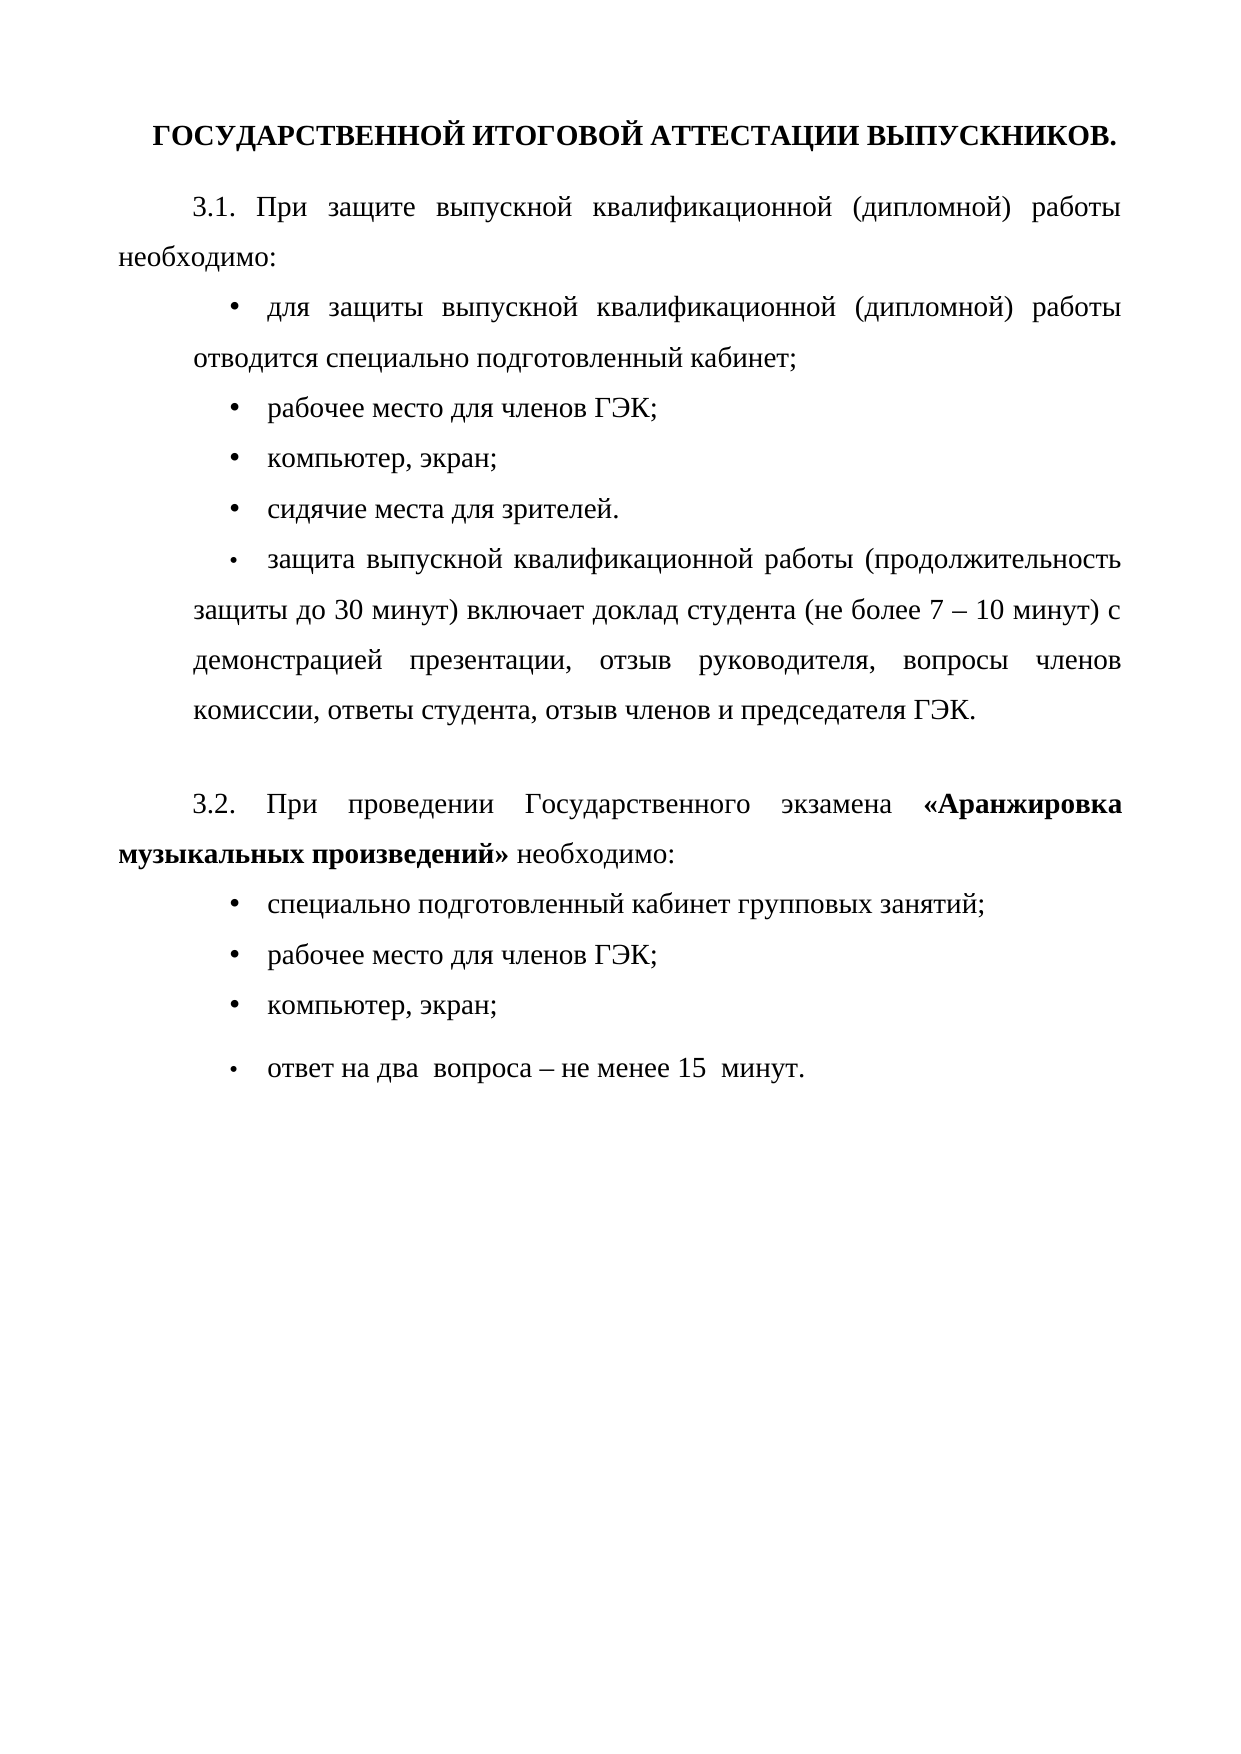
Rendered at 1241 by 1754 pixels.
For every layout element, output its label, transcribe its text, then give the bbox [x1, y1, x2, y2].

list сидячие места для зрителей. [156, 491, 1122, 525]
text 3.1. При защите выпускной квалификационной (дипломной) работы необходимо: [118, 189, 1122, 273]
list рабочее место для членов ГЭК; [156, 390, 1122, 424]
list компьютер, экран; [156, 987, 1122, 1021]
list специально подготовленный кабинет групповых занятий; [156, 886, 1122, 920]
list рабочее место для членов ГЭК; [156, 937, 1122, 971]
text ГОСУДАРСТВЕННОЙ ИТОГОВОЙ АТТЕСТАЦИИ ВЫПУСКНИКОВ. [118, 118, 1122, 152]
text 3.2. При проведении Государственного экзамена «Аранжировка музыкальных произведений» необходимо: [118, 786, 1122, 870]
list для защиты выпускной квалификационной (дипломной) работы отводится специально подготовленный кабинет; [156, 289, 1122, 373]
list ответ на два вопроса – не менее 15 минут. [229, 1050, 1122, 1084]
list защита выпускной квалификационной работы (продолжительность защиты до 30 минут) включает доклад студента (не более 7 – 10 минут) с демонстрацией презентации, отзыв руководителя, вопросы членов комиссии, ответы студента, отзыв членов и председателя ГЭК. [156, 541, 1122, 726]
list компьютер, экран; [156, 441, 1122, 474]
